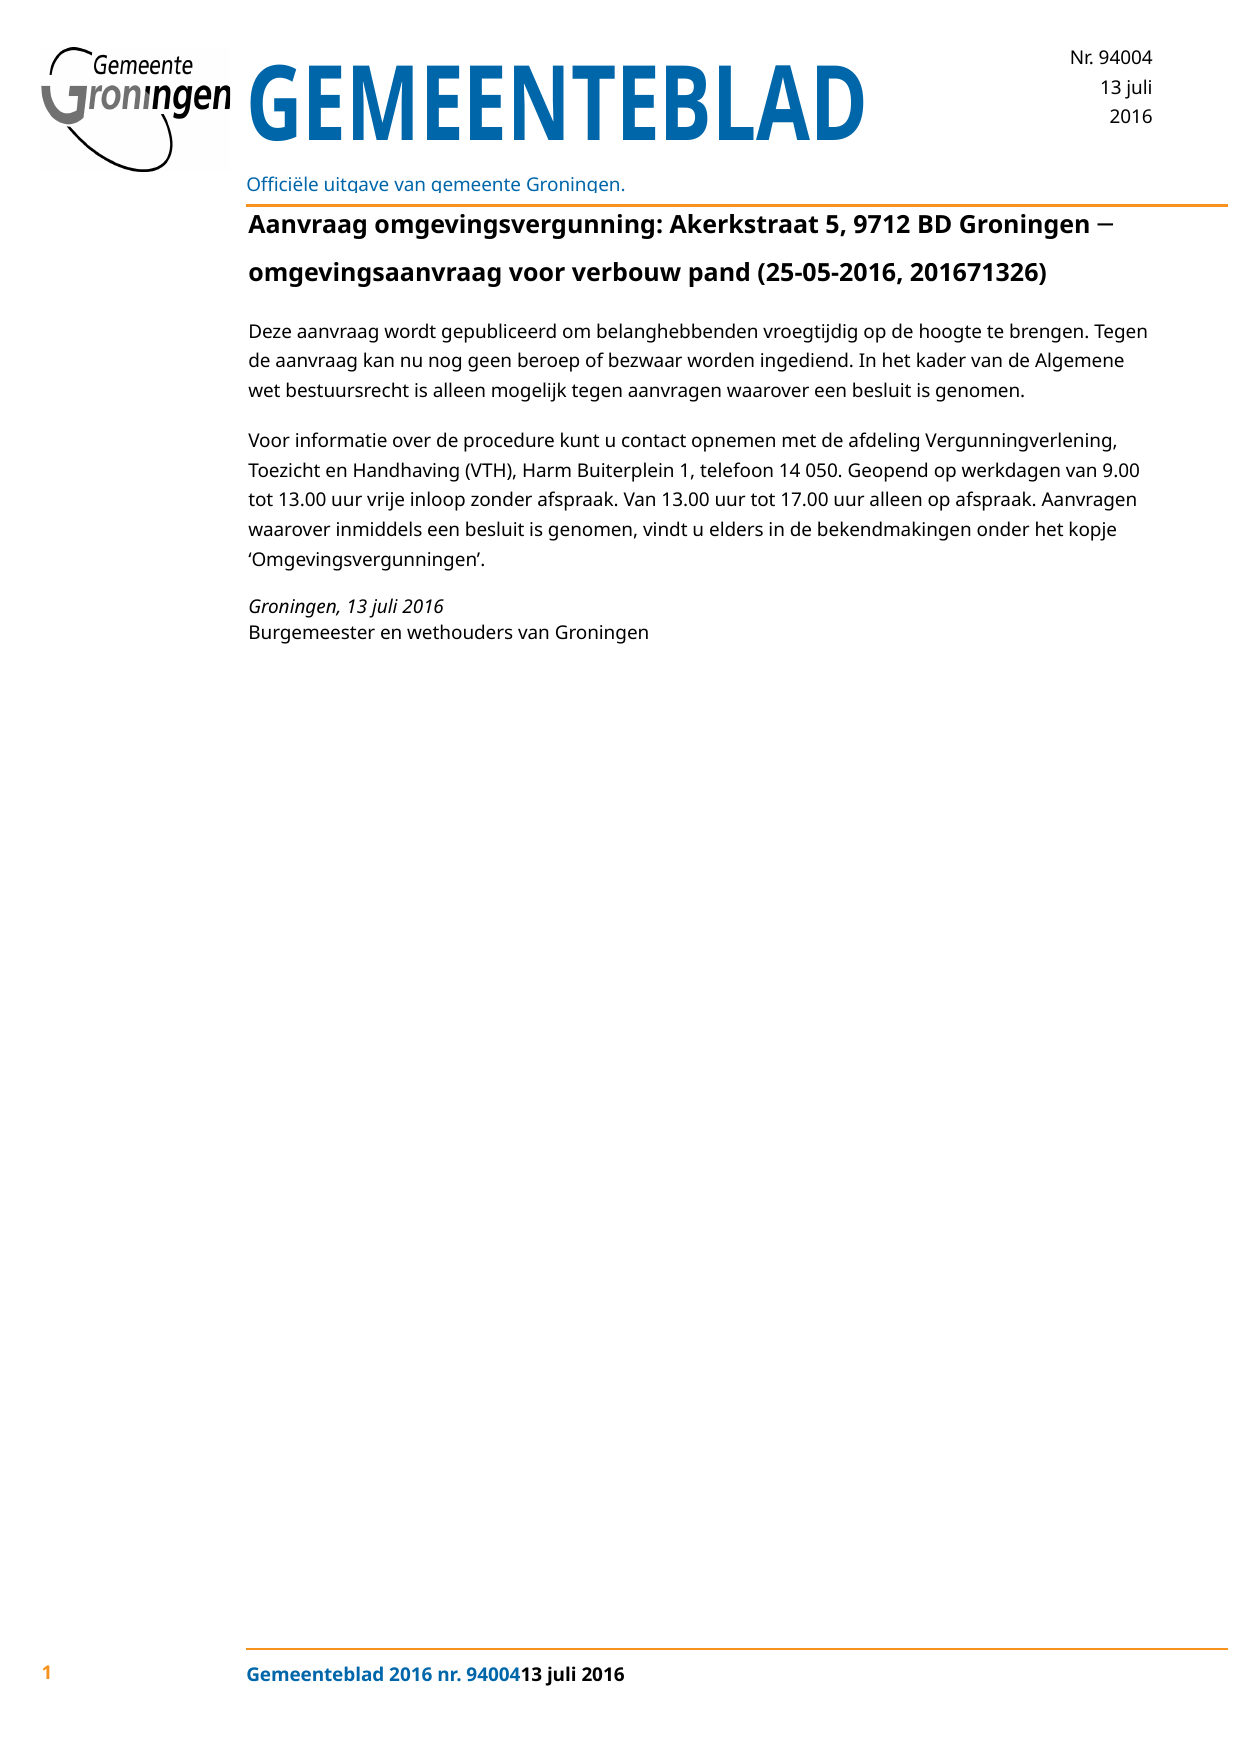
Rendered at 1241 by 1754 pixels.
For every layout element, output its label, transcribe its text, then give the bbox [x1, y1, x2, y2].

text Voor informatie over de procedure kunt u contact opnemen met de afdeling Vergunningverlening, Toezicht en Handhaving (VTH), Harm Buiterplein 1, telefoon 14 050. Geopend op werkdagen van 9.00 tot 13.00 uur vrije inloop zonder afspraak. Van 13.00 uur tot 17.00 uur alleen op afspraak. Aanvragen waarover inmiddels een besluit is genomen, vindt u elders in de bekendmakingen onder het kopje ‘Omgevingsvergunningen’. [248, 427, 1152, 572]
text Aanvraag omgevingsvergunning: Akerkstraat 5, 9712 BD Groningen ─ omgevingsaanvraag voor verbouw pand (25-05-2016, 201671326) [248, 207, 1152, 288]
text Groningen, 13 juli 2016 [248, 594, 1152, 619]
text Burgemeester en wethouders van Groningen [248, 619, 1152, 645]
text Deze aanvraag wordt gepubliceerd om belanghebbenden vroegtijdig op de hoogte te brengen. Tegen de aanvraag kan nu nog geen beroep of bezwaar worden ingediend. In het kader van de Algemene wet bestuursrecht is alleen mogelijk tegen aanvragen waarover een besluit is genomen. [248, 318, 1152, 403]
picture [41, 47, 231, 172]
